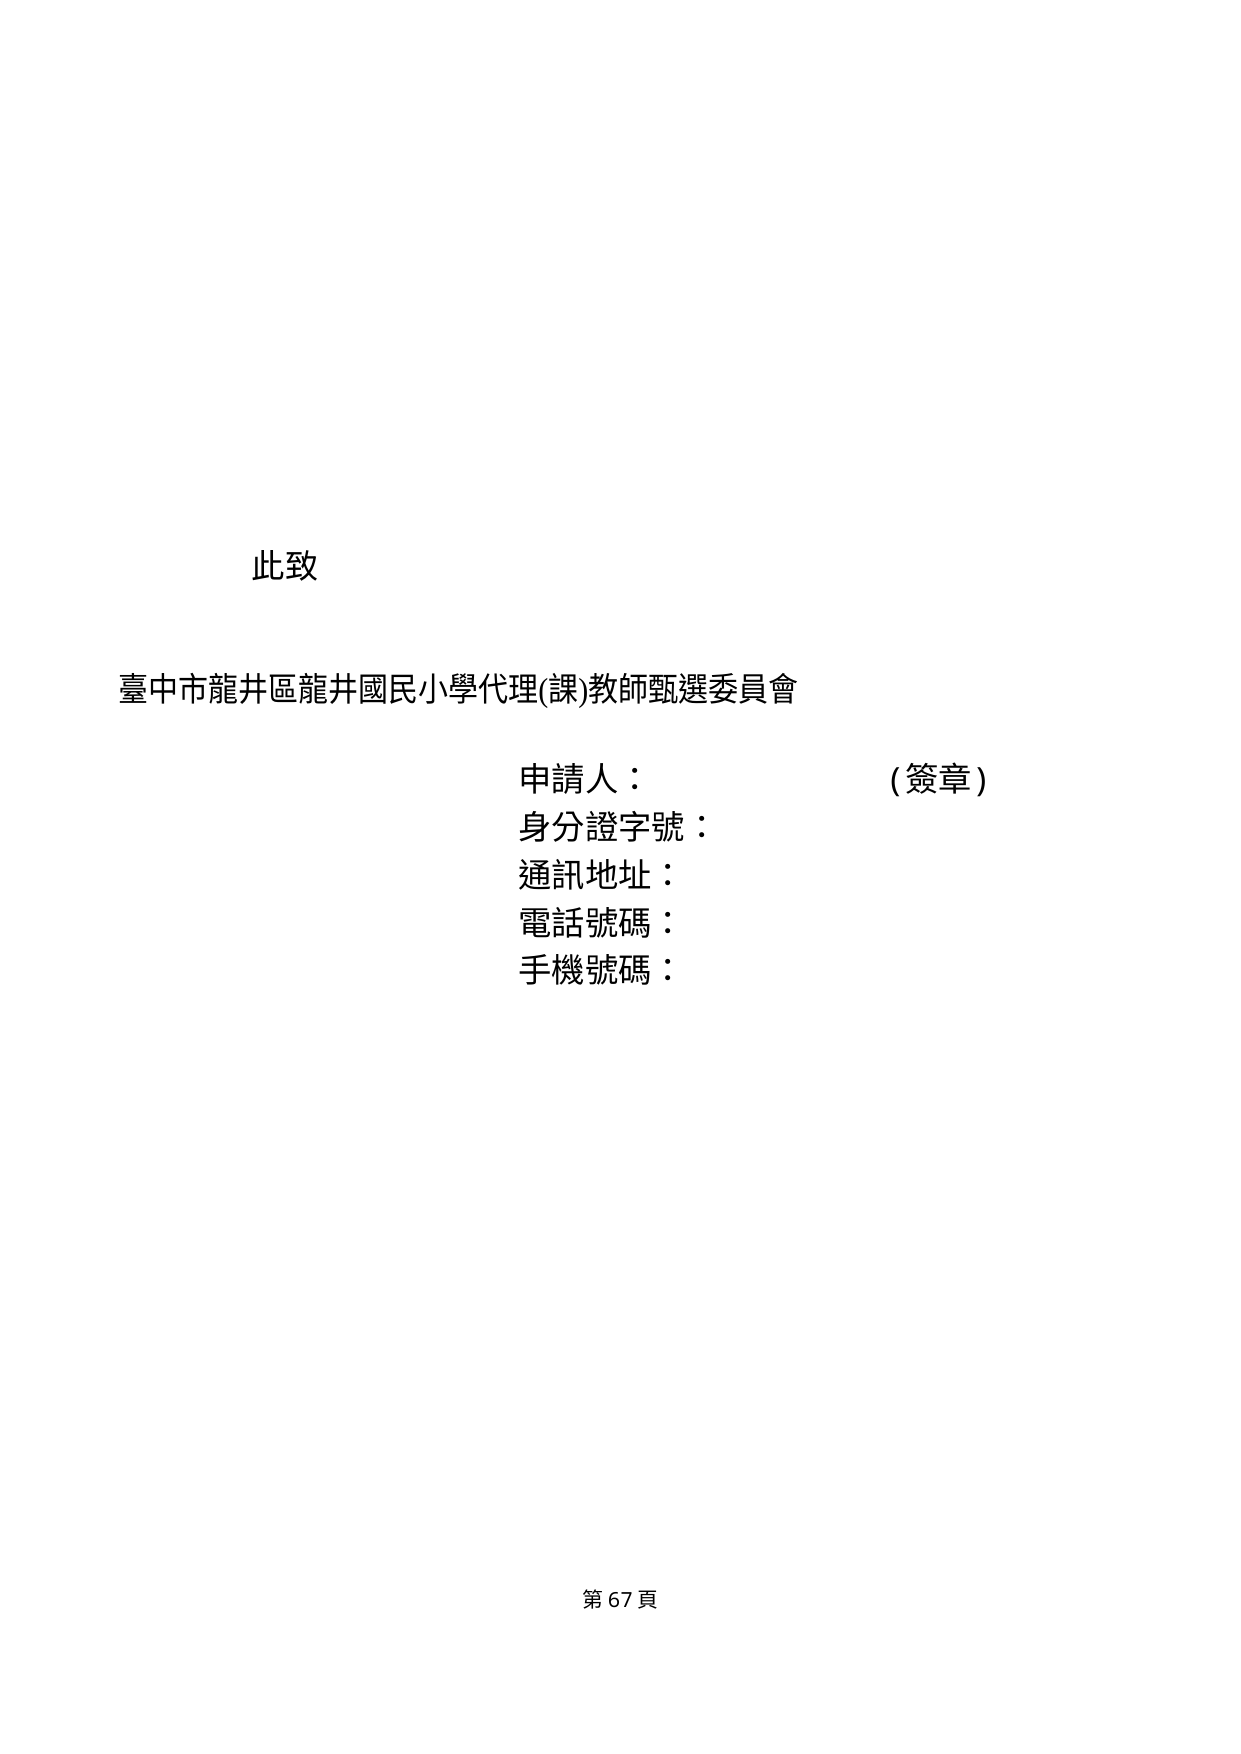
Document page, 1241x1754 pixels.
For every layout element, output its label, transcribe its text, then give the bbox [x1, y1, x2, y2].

text 此致 [118, 540, 1122, 588]
text 電話號碼： [118, 897, 1122, 944]
text 臺中市龍井區龍井國民小學代理(課)教師甄選委員會 [118, 645, 1122, 707]
text 申請人： (簽章) [118, 753, 1122, 801]
text 身分證字號： [118, 801, 1122, 849]
text 手機號碼： [118, 944, 1122, 992]
text 通訊地址： [118, 849, 1122, 897]
